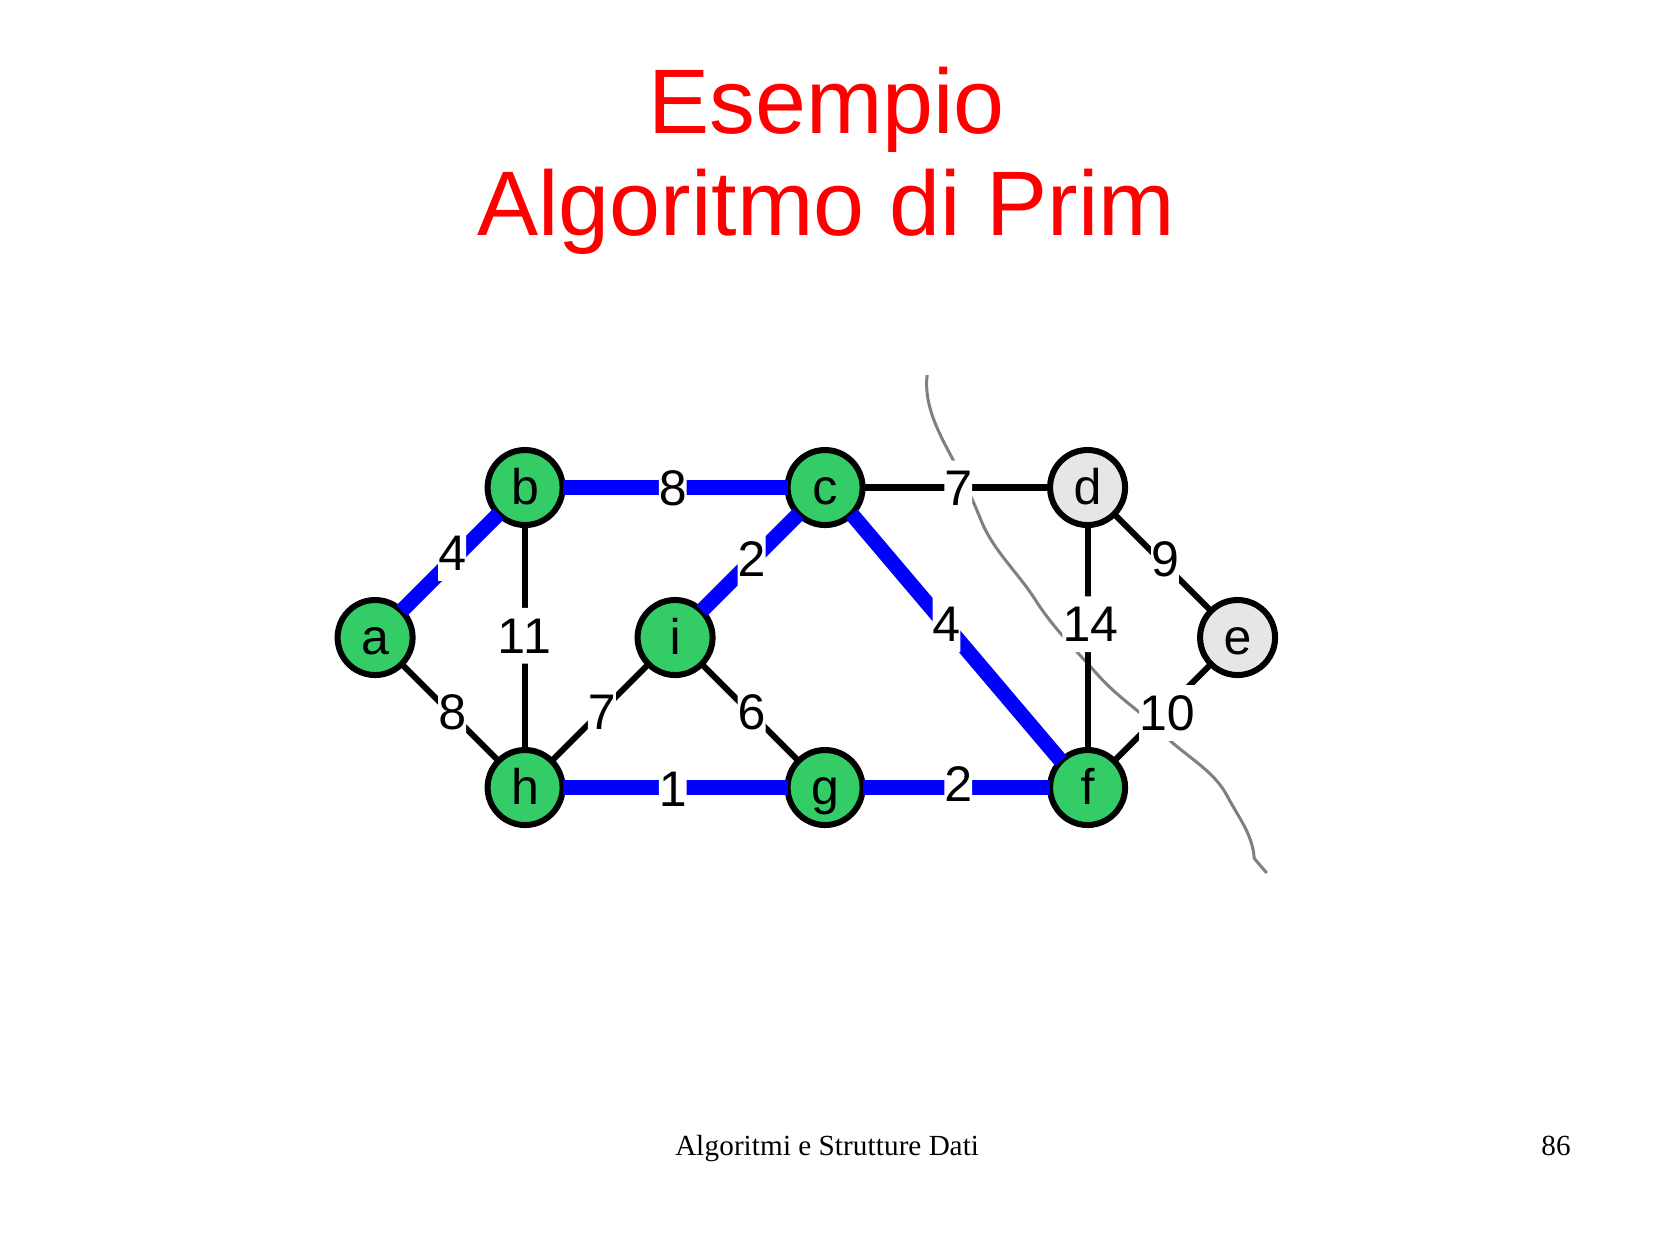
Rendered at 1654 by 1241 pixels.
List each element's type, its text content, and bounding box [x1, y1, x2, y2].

text_box 8 [658, 460, 687, 516]
text_box 2 [737, 531, 766, 588]
text_box c [788, 450, 863, 526]
text_box 10 [1139, 685, 1195, 741]
text_box b [487, 450, 563, 525]
text_box 8 [438, 684, 467, 741]
text_box 14 [1062, 596, 1119, 653]
text_box e [1200, 600, 1276, 676]
title Esempio Algoritmo di Prim [82, 49, 1571, 257]
text_box 4 [438, 525, 467, 581]
text_box 2 [944, 756, 973, 812]
text_box 11 [497, 607, 557, 664]
text_box i [637, 600, 713, 676]
text_box h [487, 750, 563, 826]
text_box 6 [737, 684, 766, 741]
text_box 7 [587, 684, 616, 741]
text_box 4 [932, 596, 961, 653]
text_box g [788, 750, 863, 826]
text_box d [1050, 450, 1126, 525]
text_box 7 [944, 460, 973, 517]
text_box 1 [658, 761, 687, 818]
text_box 9 [1151, 531, 1179, 588]
text_box f [1050, 750, 1126, 826]
text_box a [337, 600, 413, 676]
